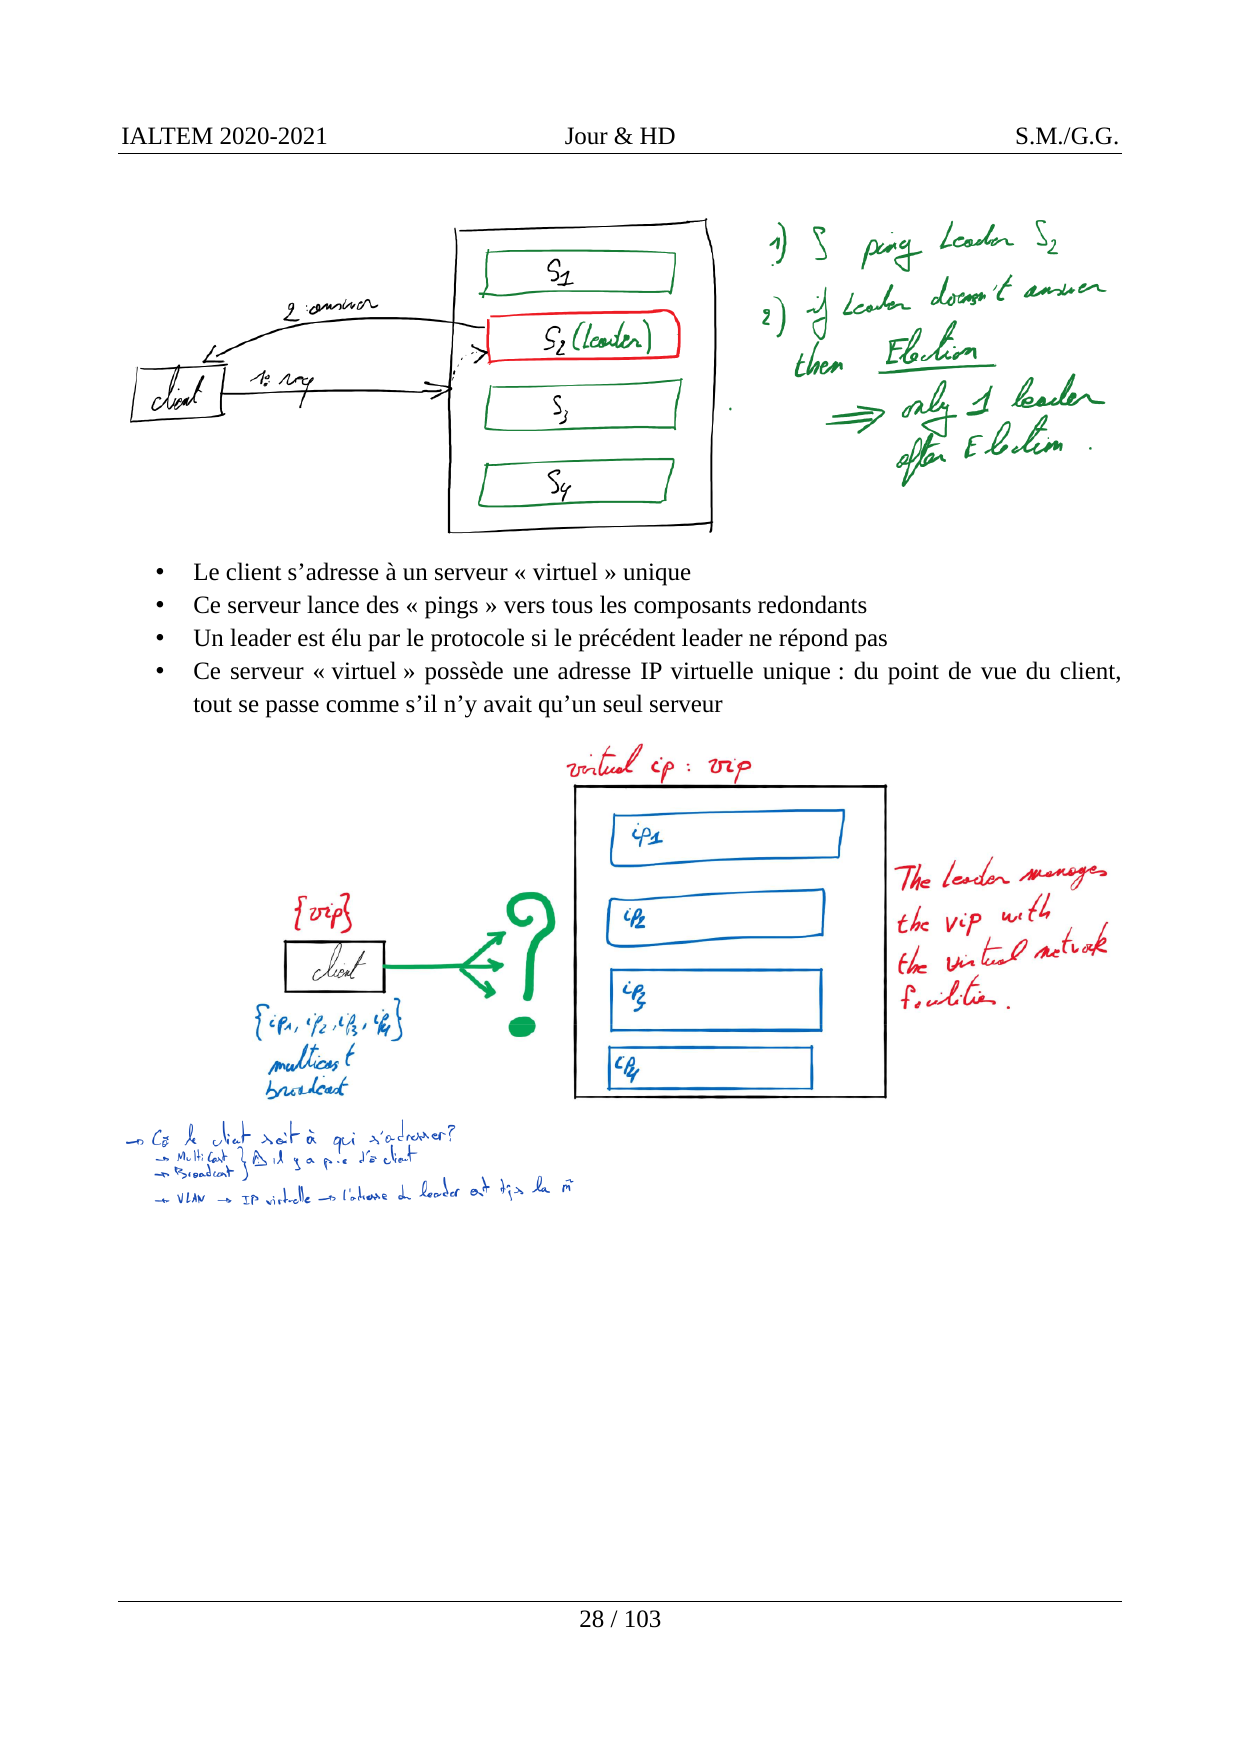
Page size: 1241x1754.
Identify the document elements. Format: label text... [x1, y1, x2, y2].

list Le client s’adresse à un serveur « virtuel » unique [156, 558, 1122, 586]
list Ce serveur « virtuel » possède une adresse IP virtuelle unique : du point de vue du client, tout se passe comme s’il n’y avait qu’un seul serveur [156, 656, 1122, 718]
list Ce serveur lance des « pings » vers tous les composants redondants [156, 590, 1122, 619]
picture [118, 737, 1123, 1209]
list Un leader est élu par le protocole si le précédent leader ne répond pas [156, 623, 1122, 652]
picture [118, 182, 1123, 558]
